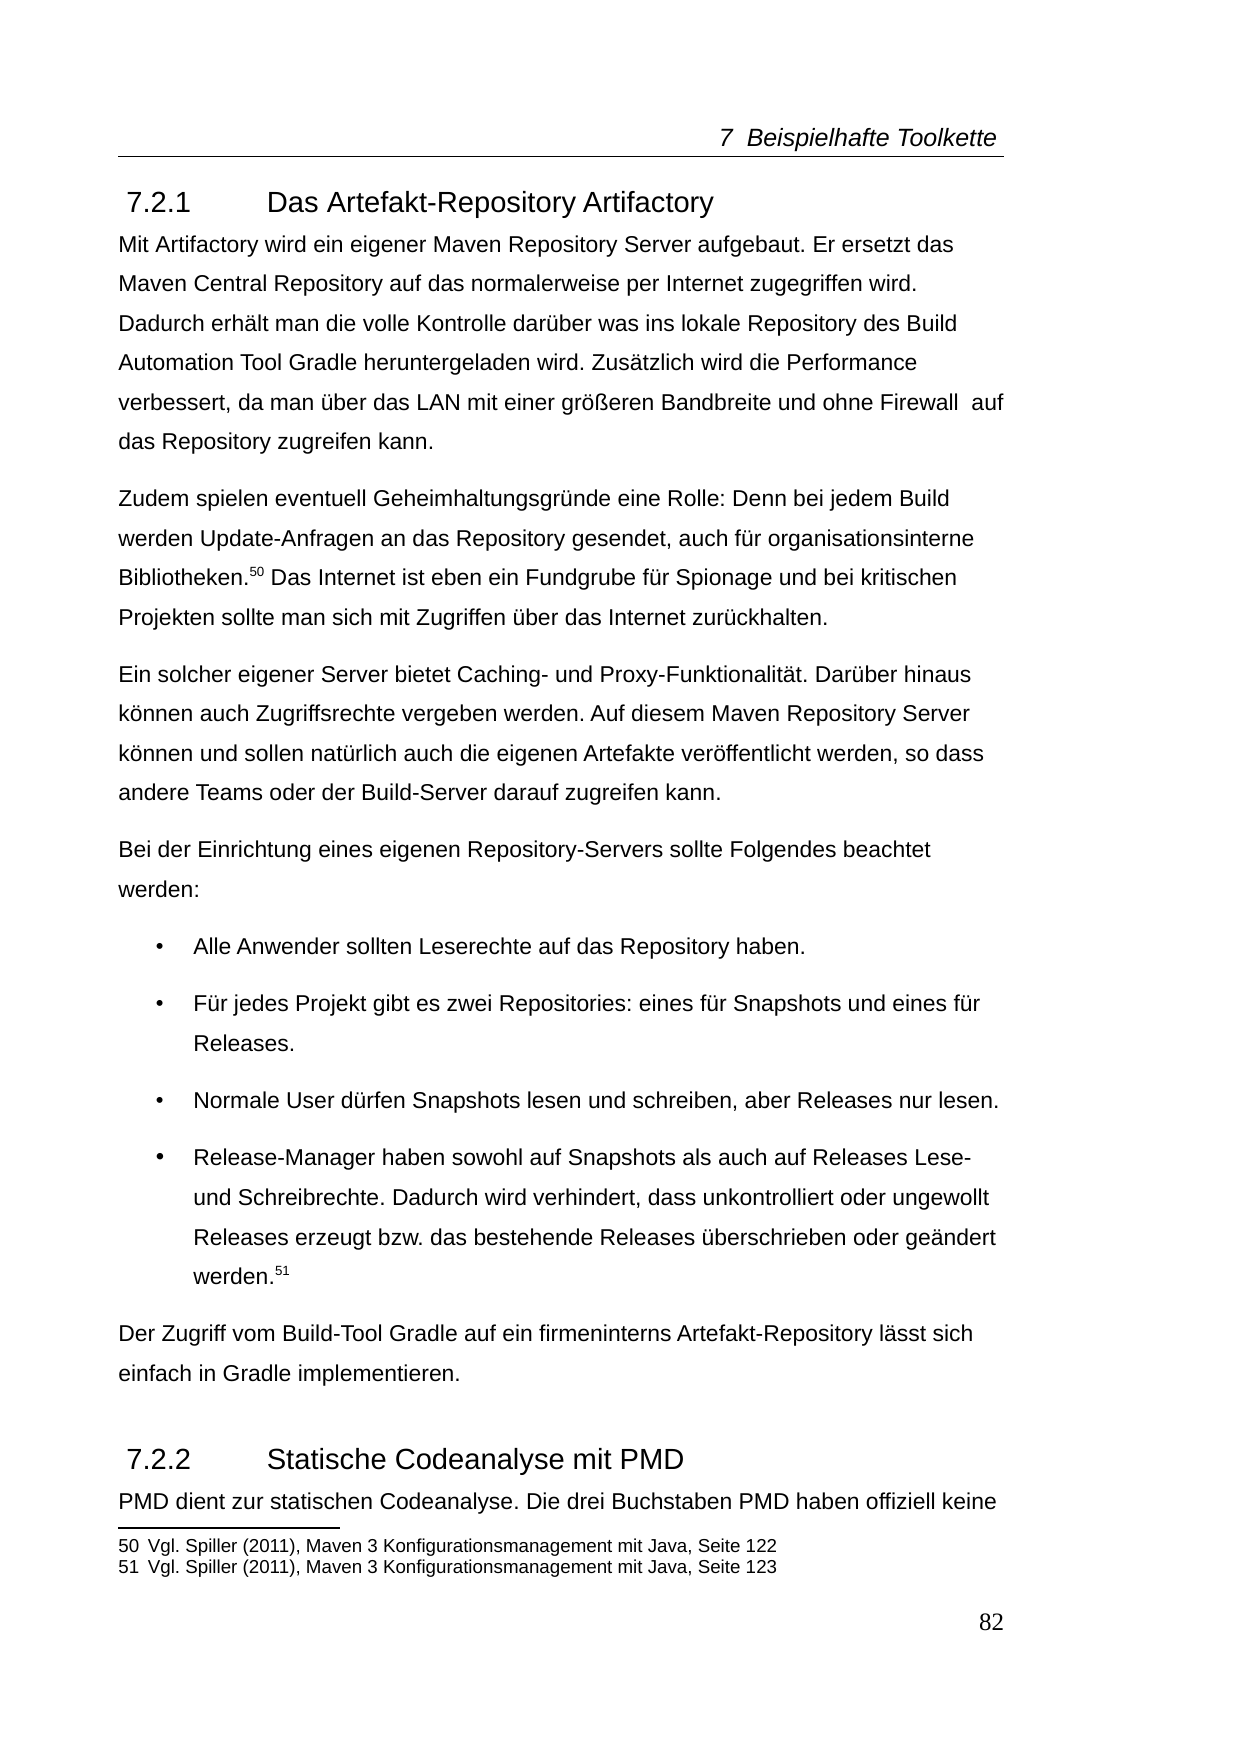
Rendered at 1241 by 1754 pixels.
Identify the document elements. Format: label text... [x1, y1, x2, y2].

subtitle Statische Codeanalyse mit PMD [118, 1442, 1004, 1475]
subtitle Das Artefakt-Repository Artifactory [118, 185, 1004, 219]
list Release-Manager haben sowohl auf Snapshots als auch auf Releases Lese- und Schreibrechte. Dadurch wird verhindert, dass unkontrolliert oder ungewollt Releases erzeugt bzw. das bestehende Releases überschrieben oder geändert werden. [156, 1144, 1004, 1289]
text Der Zugriff vom Build-Tool Gradle auf ein firmeninterns Artefakt-Repository lässt sich einfach in Gradle implementieren. [118, 1320, 1004, 1386]
text Ein solcher eigener Server bietet Caching- und Proxy-Funktionalität. Darüber hinaus können auch Zugriffsrechte vergeben werden. Auf diesem Maven Repository Server können und sollen natürlich auch die eigenen Artefakte veröffentlicht werden, so dass andere Teams oder der Build-Server darauf zugreifen kann. [118, 661, 1004, 806]
text PMD dient zur statischen Codeanalyse. Die drei Buchstaben PMD haben offiziell keine [118, 1488, 1004, 1514]
list Für jedes Projekt gibt es zwei Repositories: eines für Snapshots und eines für Releases. [156, 990, 1004, 1056]
list Vgl. Spiller (2011), Maven 3 Konfigurationsmanagement mit Java, Seite 123 [118, 1556, 1004, 1578]
text Mit Artifactory wird ein eigener Maven Repository Server aufgebaut. Er ersetzt das Maven Central Repository auf das normalerweise per Internet zugegriffen wird. Dadurch erhält man die volle Kontrolle darüber was ins lokale Repository des Build Automation Tool Gradle heruntergeladen wird. Zusätzlich wird die Performance verbessert, da man über das LAN mit einer größeren Bandbreite und ohne Firewall auf das Repository zugreifen kann. [118, 231, 1004, 454]
list Normale User dürfen Snapshots lesen und schreiben, aber Releases nur lesen. [156, 1087, 1004, 1113]
text Bei der Einrichtung eines eigenen Repository-Servers sollte Folgendes beachtet werden: [118, 836, 1004, 902]
text Vgl. Spiller (2011), Maven 3 Konfigurationsmanagement mit Java, Seite 122 [118, 1534, 1004, 1556]
text Zudem spielen eventuell Geheimhaltungsgründe eine Rolle: Denn bei jedem Build werden Update-Anfragen an das Repository gesendet, auch für organisationsinterne Bibliotheken. Das Internet ist eben ein Fundgrube für Spionage und bei kritischen Projekten sollte man sich mit Zugriffen über das Internet zurückhalten. [118, 485, 1004, 630]
list Alle Anwender sollten Leserechte auf das Repository haben. [156, 933, 1004, 959]
